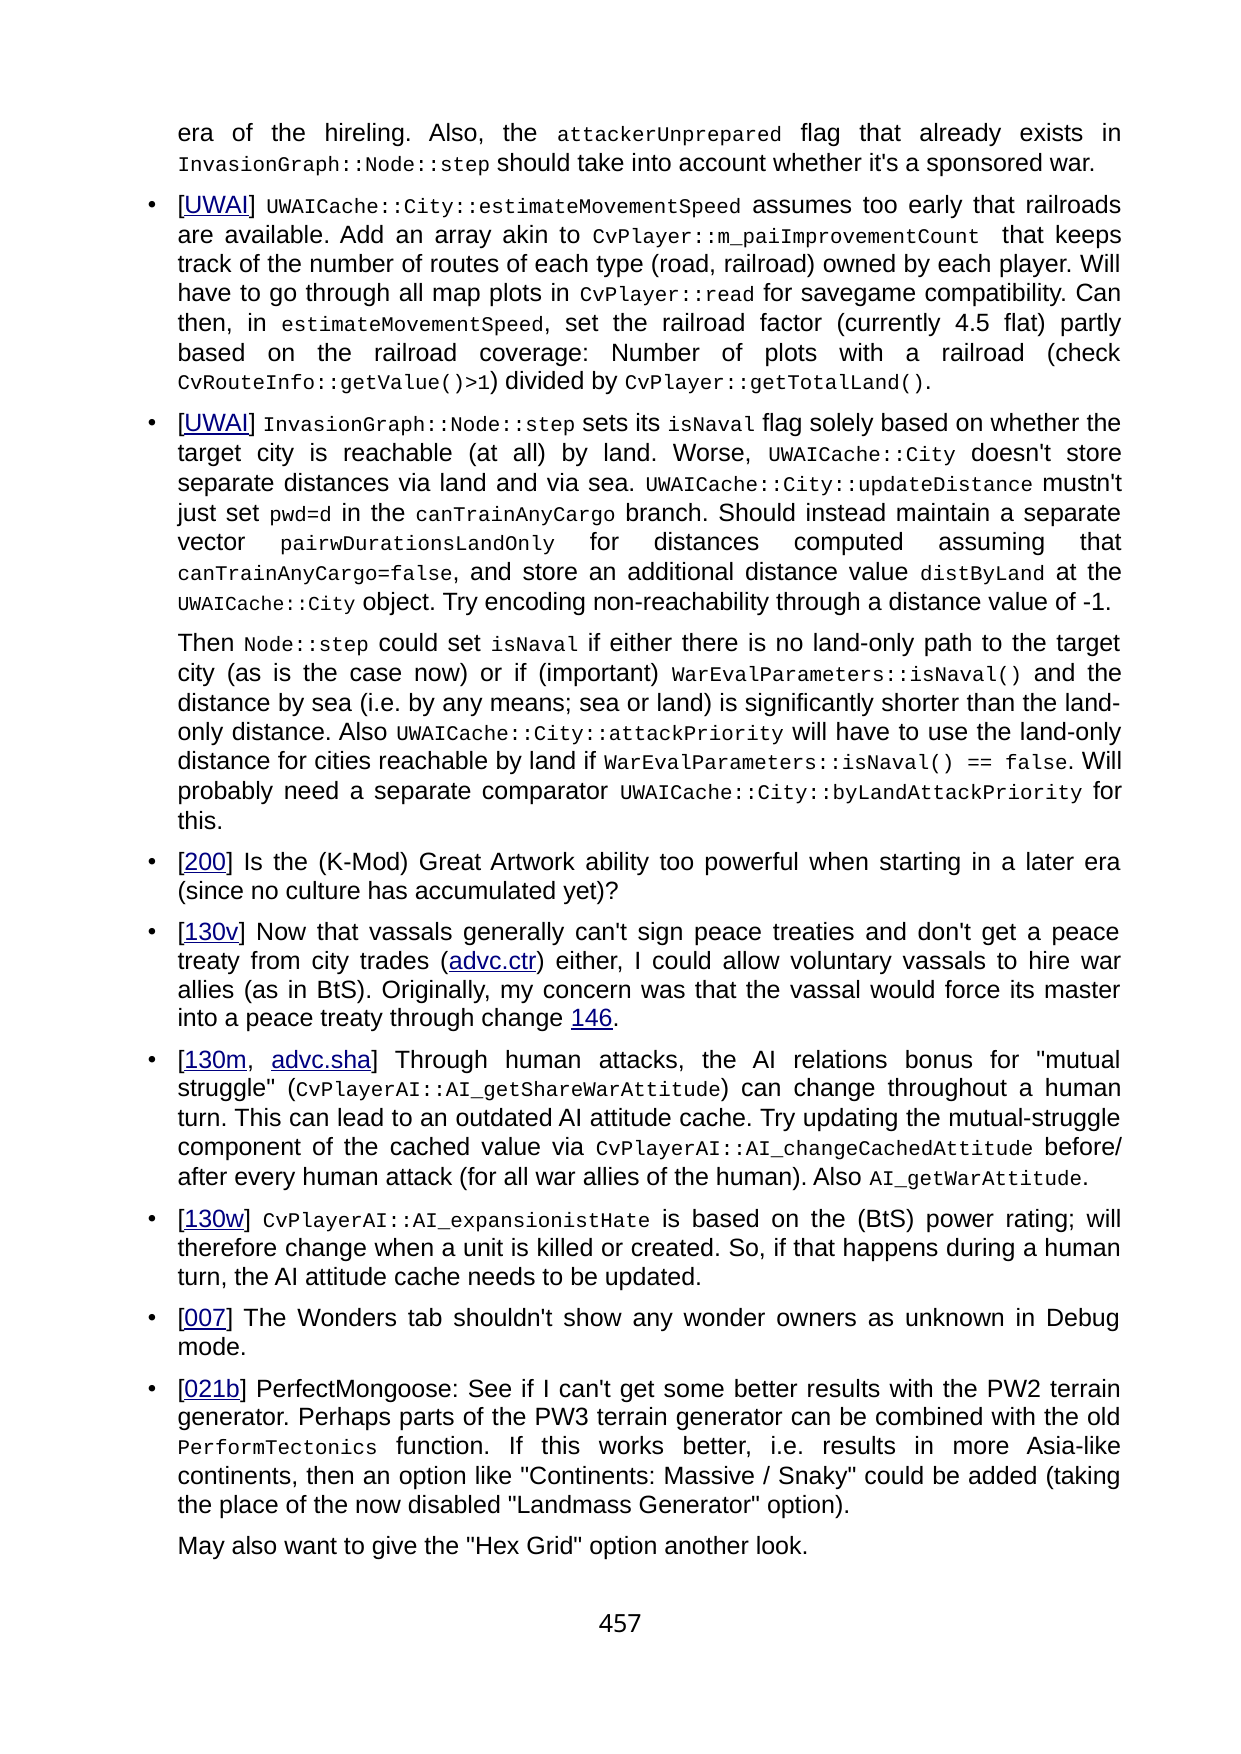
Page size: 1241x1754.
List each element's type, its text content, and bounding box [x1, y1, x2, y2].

list [130w] CvPlayerAI::AI_expansionistHate is based on the (BtS) power rating; will therefore change when a unit is killed or created. So, if that happens during a human turn, the AI attitude cache needs to be updated. [148, 1204, 1122, 1291]
list [200] Is the (K-Mod) Great Artwork ability too powerful when starting in a later era (since no culture has accumulated yet)? [148, 847, 1122, 904]
list [130v] Now that vassals generally can't sign peace treaties and don't get a peace treaty from city trades (advc.ctr) either, I could allow voluntary vassals to hire war allies (as in BtS). Originally, my concern was that the vassal would force its master into a peace treaty through change 146. [148, 917, 1122, 1032]
list May also want to give the "Hex Grid" option another look. [148, 1531, 1122, 1559]
list Then Node::step could set isNaval if either there is no land-only path to the target city (as is the case now) or if (important) WarEvalParameters::isNaval() and the distance by sea (i.e. by any means; sea or land) is significantly shorter than the land-only distance. Also UWAICache::City::attackPriority will have to use the land-only distance for cities reachable by land if WarEvalParameters::isNaval() == false. Will probably need a separate comparator UWAICache::City::byLandAttackPriority for this. [148, 628, 1122, 834]
list [130m, advc.sha] Through human attacks, the AI relations bonus for "mutual struggle" (CvPlayerAI::AI_getShareWarAttitude) can change throughout a human turn. This can lead to an outdated AI attitude cache. Try updating the mutual-struggle component of the cached value via CvPlayerAI::AI_changeCachedAttitude before/ after every human attack (for all war allies of the human). Also AI_getWarAttitude. [148, 1044, 1122, 1191]
list [UWAI] UWAICache::City::estimateMovementSpeed assumes too early that railroads are available. Add an array akin to CvPlayer::m_paiImprovementCount that keeps track of the number of routes of each type (road, railroad) owned by each player. Will have to go through all map plots in CvPlayer::read for savegame compatibility. Can then, in estimateMovementSpeed, set the railroad factor (currently 4.5 flat) partly based on the railroad coverage: Number of plots with a railroad (check CvRouteInfo::getValue()>1) divided by CvPlayer::getTotalLand(). [148, 190, 1122, 396]
list [UWAI] InvasionGraph::Node::step sets its isNaval flag solely based on whether the target city is reachable (at all) by land. Worse, UWAICache::City doesn't store separate distances via land and via sea. UWAICache::City::updateDistance mustn't just set pwd=d in the canTrainAnyCargo branch. Should instead maintain a separate vector pairwDurationsLandOnly for distances computed assuming that canTrainAnyCargo=false, and store an additional distance value distByLand at the UWAICache::City object. Try encoding non-reachability through a distance value of -1. [148, 408, 1122, 616]
list [007] The Wonders tab shouldn't show any wonder owners as unknown in Debug mode. [148, 1303, 1122, 1361]
list [021b] PerfectMongoose: See if I can't get some better results with the PW2 terrain generator. Perhaps parts of the PW3 terrain generator can be combined with the old PerformTectonics function. If this works better, i.e. results in more Asia-like continents, then an option like "Continents: Massive / Snaky" could be added (taking the place of the now disabled "Landmass Generator" option). [148, 1373, 1122, 1518]
list era of the hireling. Also, the attackerUnprepared flag that already exists in InvasionGraph::Node::step should take into account whether it's a sponsored war. [148, 118, 1122, 177]
